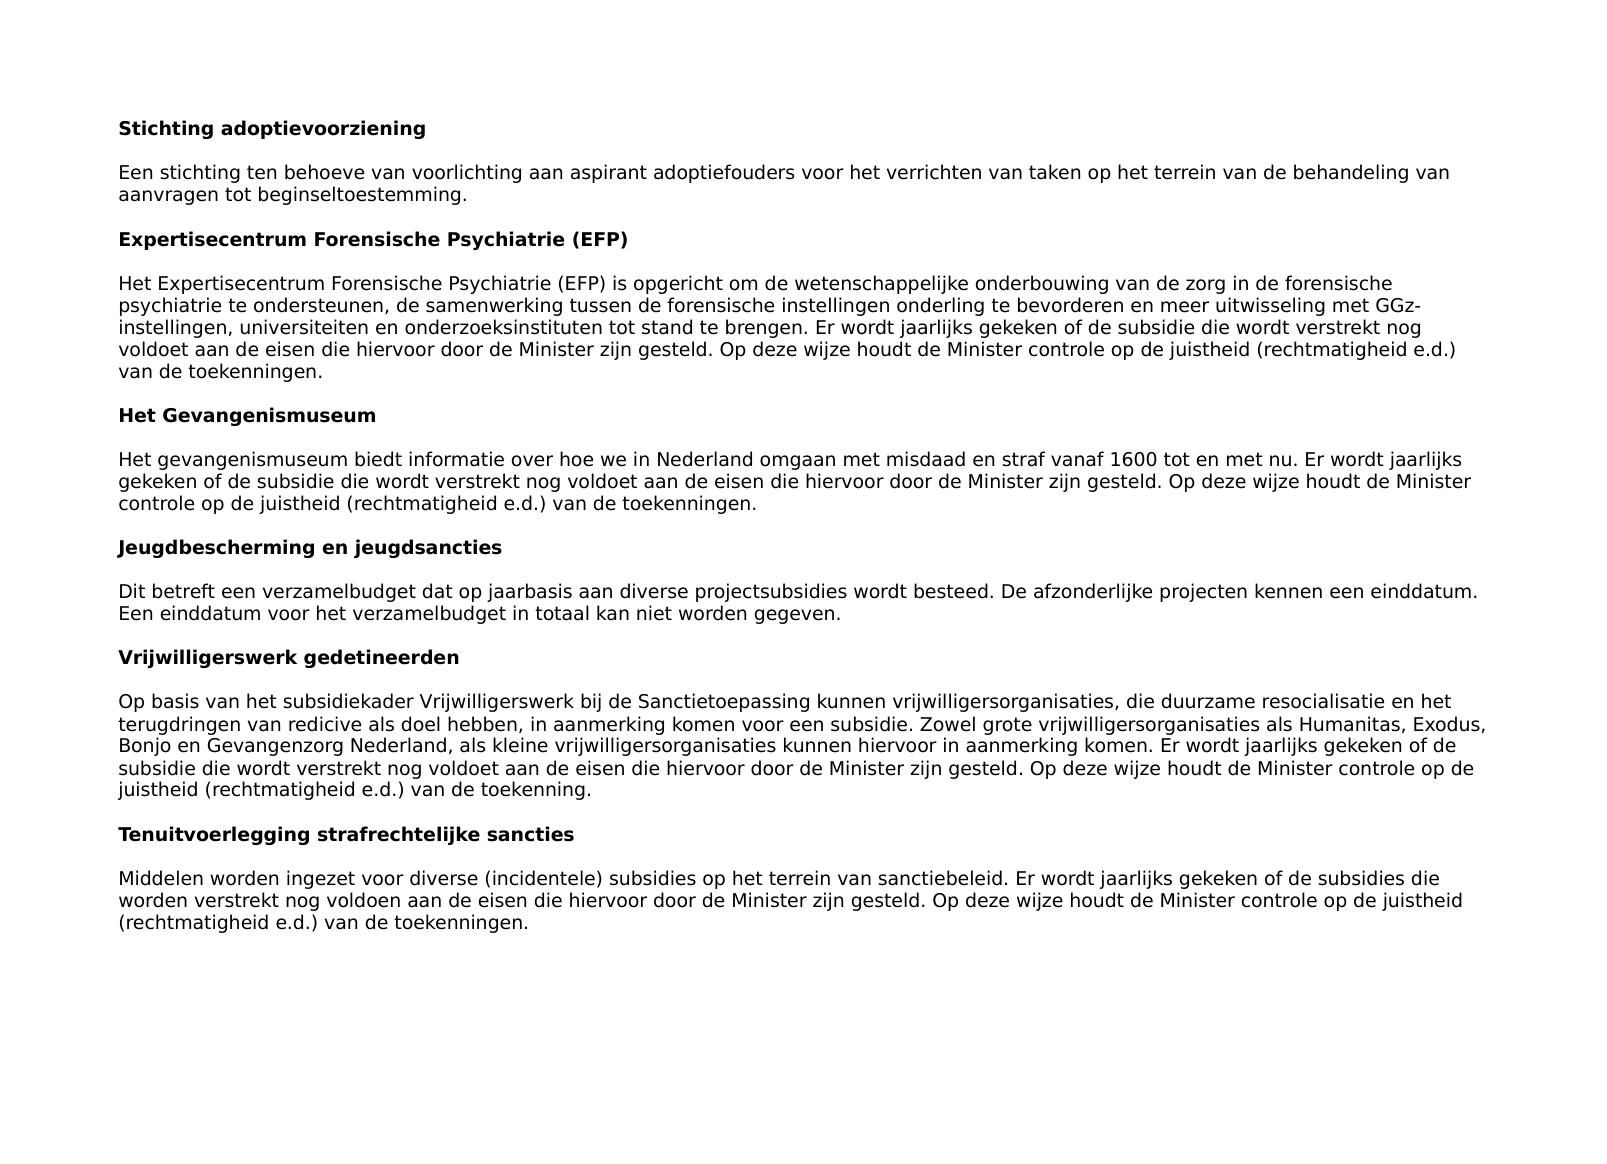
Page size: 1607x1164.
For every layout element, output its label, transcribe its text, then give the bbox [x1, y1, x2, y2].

text Het Expertisecentrum Forensische Psychiatrie (EFP) is opgericht om de wetenschappelijke onderbouwing van de zorg in de forensische psychiatrie te ondersteunen, de samenwerking tussen de forensische instellingen onderling te bevorderen en meer uitwisseling met GGz-instellingen, universiteiten en onderzoeksinstituten tot stand te brengen. Er wordt jaarlijks gekeken of de subsidie die wordt verstrekt nog voldoet aan de eisen die hiervoor door de Minister zijn gesteld. Op deze wijze houdt de Minister controle op de juistheid (rechtmatigheid e.d.) van de toekenningen. [118, 273, 1488, 382]
text Het gevangenismuseum biedt informatie over hoe we in Nederland omgaan met misdaad en straf vanaf 1600 tot en met nu. Er wordt jaarlijks gekeken of de subsidie die wordt verstrekt nog voldoet aan de eisen die hiervoor door de Minister zijn gesteld. Op deze wijze houdt de Minister controle op de juistheid (rechtmatigheid e.d.) van de toekenningen. [118, 449, 1488, 515]
subtitle Het Gevangenismuseum [118, 405, 1488, 427]
subtitle Jeugdbescherming en jeugdsancties [118, 537, 1488, 559]
subtitle Tenuitvoerlegging strafrechtelijke sancties [118, 823, 1488, 846]
text Op basis van het subsidiekader Vrijwilligerswerk bij de Sanctietoepassing kunnen vrijwilligersorganisaties, die duurzame resocialisatie en het terugdringen van redicive als doel hebben, in aanmerking komen voor een subsidie. Zowel grote vrijwilligersorganisaties als Humanitas, Exodus, Bonjo en Gevangenzorg Nederland, als kleine vrijwilligersorganisaties kunnen hiervoor in aanmerking komen. Er wordt jaarlijks gekeken of de subsidie die wordt verstrekt nog voldoet aan de eisen die hiervoor door de Minister zijn gesteld. Op deze wijze houdt de Minister controle op de juistheid (rechtmatigheid e.d.) van de toekenning. [118, 691, 1488, 801]
subtitle Vrijwilligerswerk gedetineerden [118, 647, 1488, 669]
text Dit betreft een verzamelbudget dat op jaarbasis aan diverse projectsubsidies wordt besteed. De afzonderlijke projecten kennen een einddatum. Een einddatum voor het verzamelbudget in totaal kan niet worden gegeven. [118, 581, 1488, 625]
subtitle Expertisecentrum Forensische Psychiatrie (EFP) [118, 228, 1488, 250]
text Middelen worden ingezet voor diverse (incidentele) subsidies op het terrein van sanctiebeleid. Er wordt jaarlijks gekeken of de subsidies die worden verstrekt nog voldoen aan de eisen die hiervoor door de Minister zijn gesteld. Op deze wijze houdt de Minister controle op de juistheid (rechtmatigheid e.d.) van de toekenningen. [118, 868, 1488, 934]
text Een stichting ten behoeve van voorlichting aan aspirant adoptiefouders voor het verrichten van taken op het terrein van de behandeling van aanvragen tot beginseltoestemming. [118, 162, 1488, 206]
subtitle Stichting adoptievoorziening [118, 118, 1488, 140]
